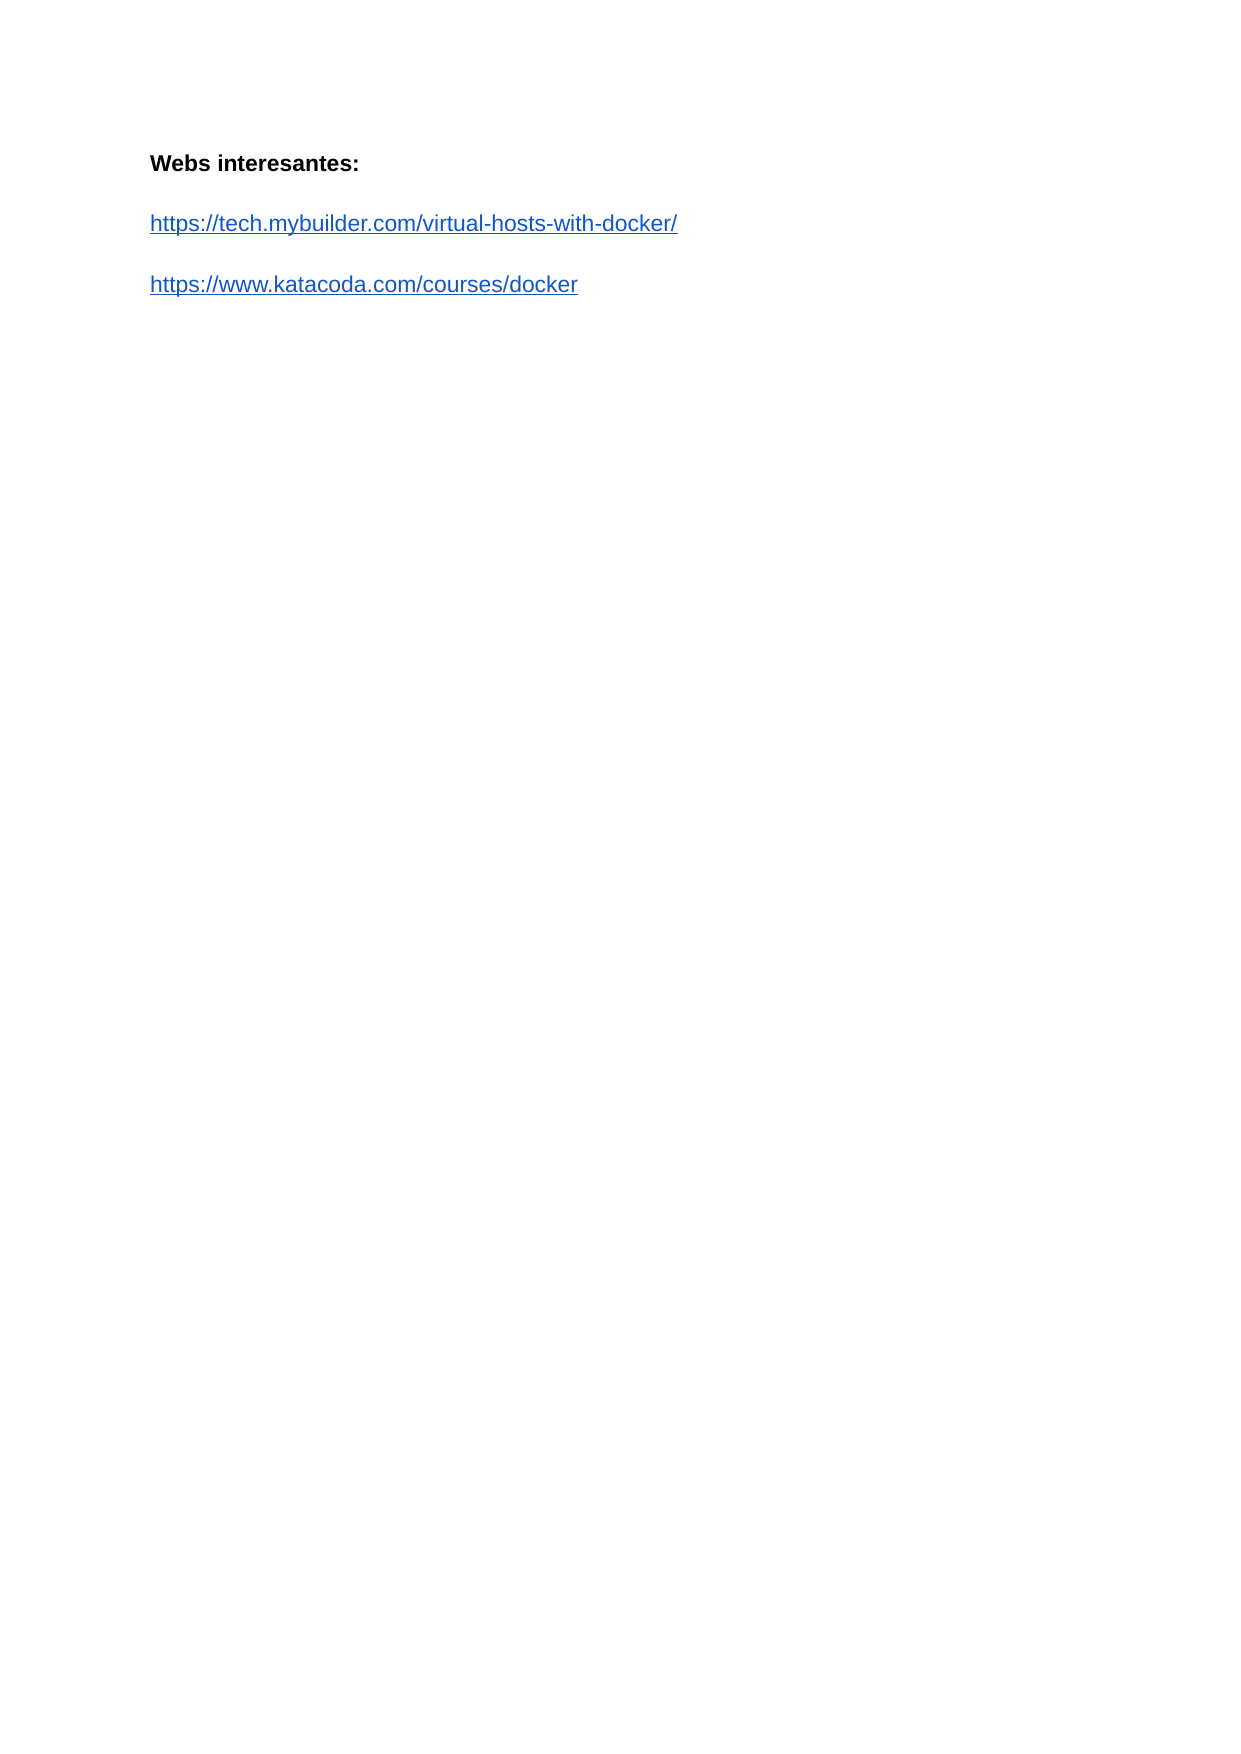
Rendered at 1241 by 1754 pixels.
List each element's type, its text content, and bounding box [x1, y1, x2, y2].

text Webs interesantes: [150, 150, 1090, 176]
text https://tech.mybuilder.com/virtual-hosts-with-docker/ [150, 210, 1090, 237]
text https://www.katacoda.com/courses/docker [150, 271, 1090, 297]
